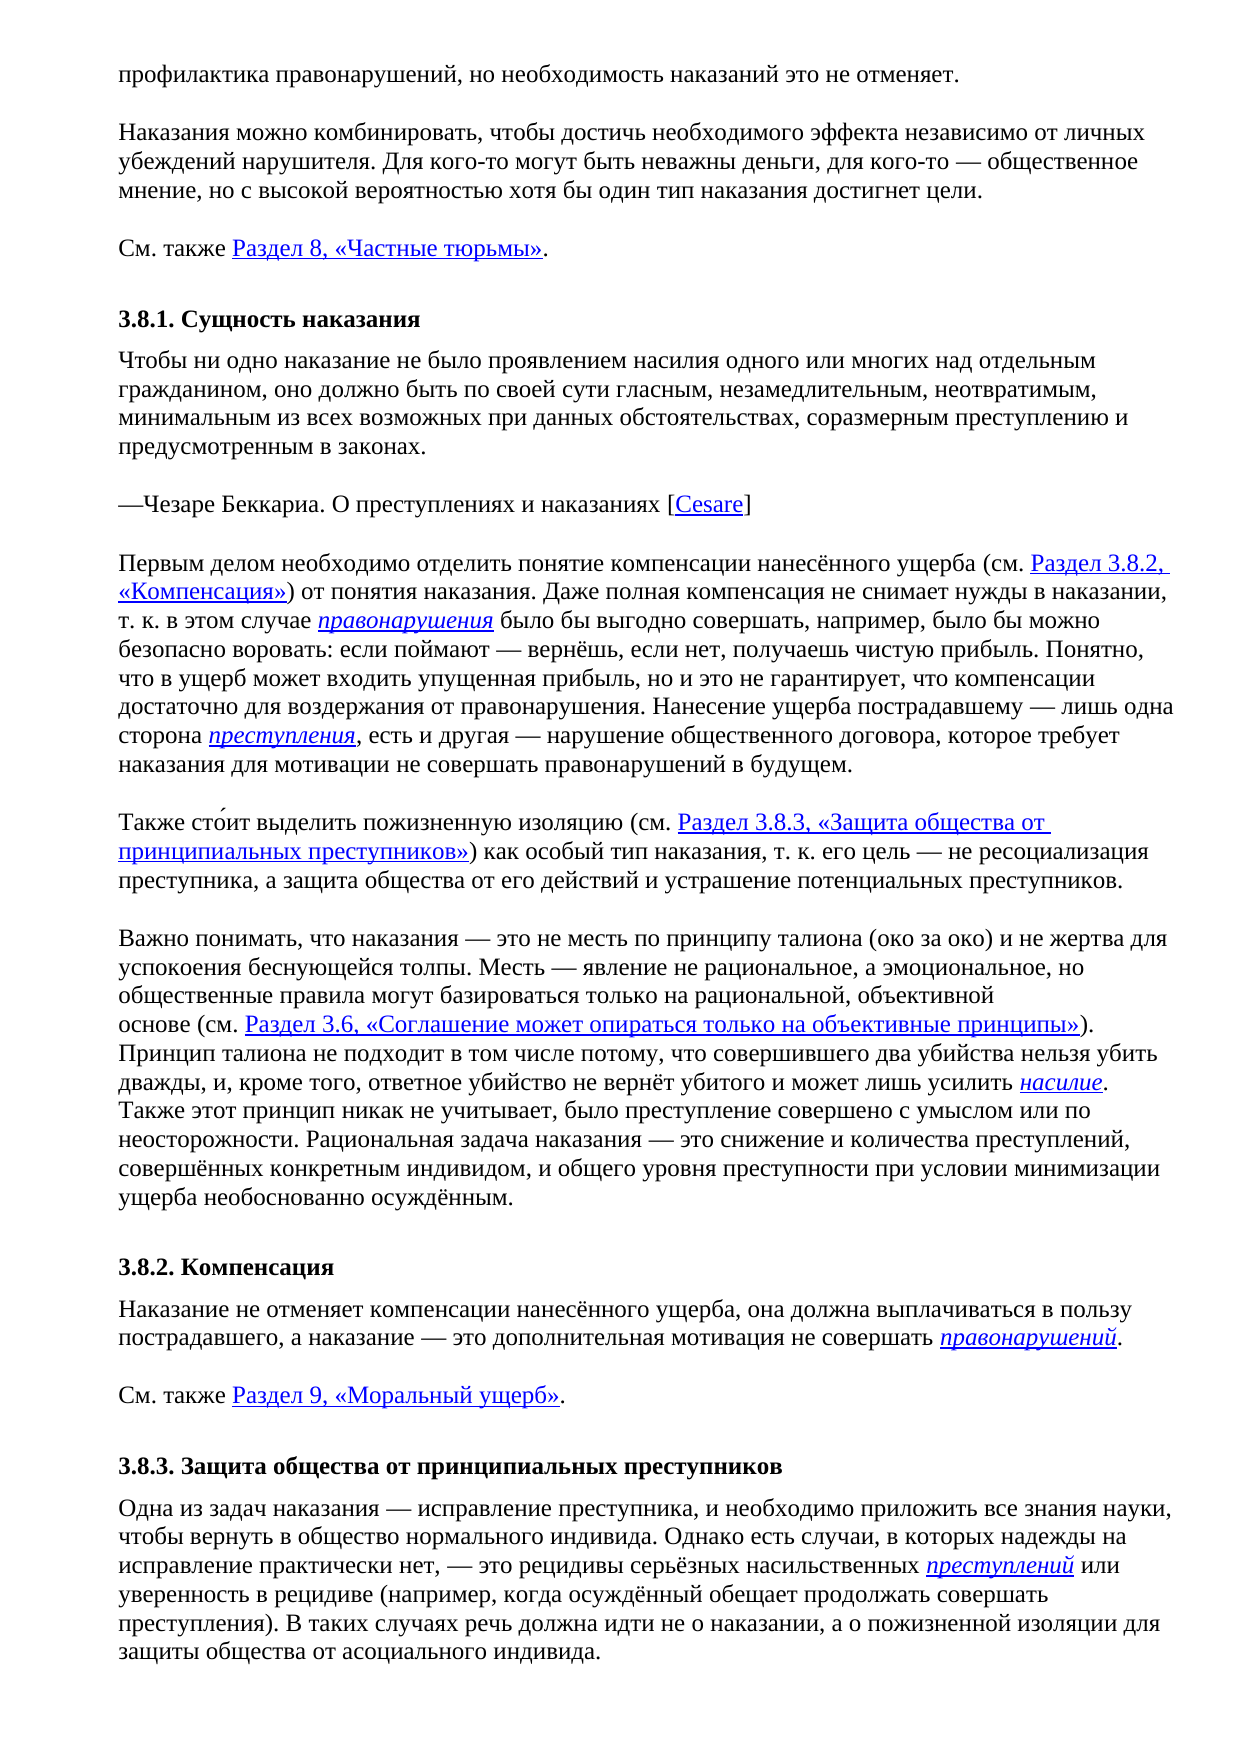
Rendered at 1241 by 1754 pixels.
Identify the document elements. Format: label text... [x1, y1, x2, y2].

text Одна из задач наказания — исправление преступника, и необходимо приложить все знания науки, чтобы вернуть в общество нормального индивида. Однако есть случаи, в которых надежды на исправление практически нет, — это рецидивы серьёзных насильственных преступлений или уверенность в рецидиве (например, когда осуждённый обещает продолжать совершать преступления). В таких случаях речь должна идти не о наказании, а о пожизненной изоляции для защиты общества от асоциального индивида. [118, 1493, 1181, 1665]
subtitle 3.8.1. Сущность наказания [118, 304, 1181, 332]
text Наказания можно комбинировать, чтобы достичь необходимого эффекта независимо от личных убеждений нарушителя. Для кого-то могут быть неважны деньги, для кого-то — общественное мнение, но с высокой вероятностью хотя бы один тип наказания достигнет цели. [118, 117, 1181, 203]
text Также сто́ит выделить пожизненную изоляцию (см. Раздел 3.8.3, «Защита общества от принципиальных преступников») как особый тип наказания, т. к. его цель — не ресоциализация преступника, а защита общества от его действий и устрашение потенциальных преступников. [118, 807, 1181, 893]
subtitle 3.8.3. Защита общества от принципиальных преступников [118, 1451, 1181, 1480]
subtitle 3.8.2. Компенсация [118, 1252, 1181, 1281]
text Важно понимать, что наказания — это не месть по принципу талиона (око за око) и не жертва для успокоения беснующейся толпы. Месть — явление не рациональное, а эмоциональное, но общественные правила могут базироваться только на рациональной, объективной основе (см. Раздел 3.6, «Соглашение может опираться только на объективные принципы»). Принцип талиона не подходит в том числе потому, что совершившего два убийства нельзя убить дважды, и, кроме того, ответное убийство не вернёт убитого и может лишь усилить насилие. Также этот принцип никак не учитывает, было преступление совершено с умыслом или по неосторожности. Рациональная задача наказания — это снижение и количества преступлений, совершённых конкретным индивидом, и общего уровня преступности при условии минимизации ущерба необоснованно осуждённым. [118, 923, 1181, 1210]
text Первым делом необходимо отделить понятие компенсации нанесённого ущерба (см. Раздел 3.8.2, «Компенсация») от понятия наказания. Даже полная компенсация не снимает нужды в наказании, т. к. в этом случае правонарушения было бы выгодно совершать, например, было бы можно безопасно воровать: если поймают — вернёшь, если нет, получаешь чистую прибыль. Понятно, что в ущерб может входить упущенная прибыль, но и это не гарантирует, что компенсации достаточно для воздержания от правонарушения. Нанесение ущерба пострадавшему — лишь одна сторона преступления, есть и другая — нарушение общественного договора, которое требует наказания для мотивации не совершать правонарушений в будущем. [118, 548, 1181, 778]
text См. также Раздел 9, «Моральный ущерб». [118, 1381, 1181, 1409]
text профилактика правонарушений, но необходимость наказаний это не отменяет. [118, 59, 1181, 88]
text См. также Раздел 8, «Частные тюрьмы». [118, 233, 1181, 262]
text —Чезаре Беккариа. О преступлениях и наказаниях [Cesare] [118, 489, 1181, 518]
text Чтобы ни одно наказание не было проявлением насилия одного или многих над отдельным гражданином, оно должно быть по своей сути гласным, незамедлительным, неотвратимым, минимальным из всех возможных при данных обстоятельствах, соразмерным преступлению и предусмотренным в законах. [118, 345, 1181, 460]
text Наказание не отменяет компенсации нанесённого ущерба, она должна выплачиваться в пользу пострадавшего, а наказание — это дополнительная мотивация не совершать правонарушений. [118, 1294, 1181, 1351]
